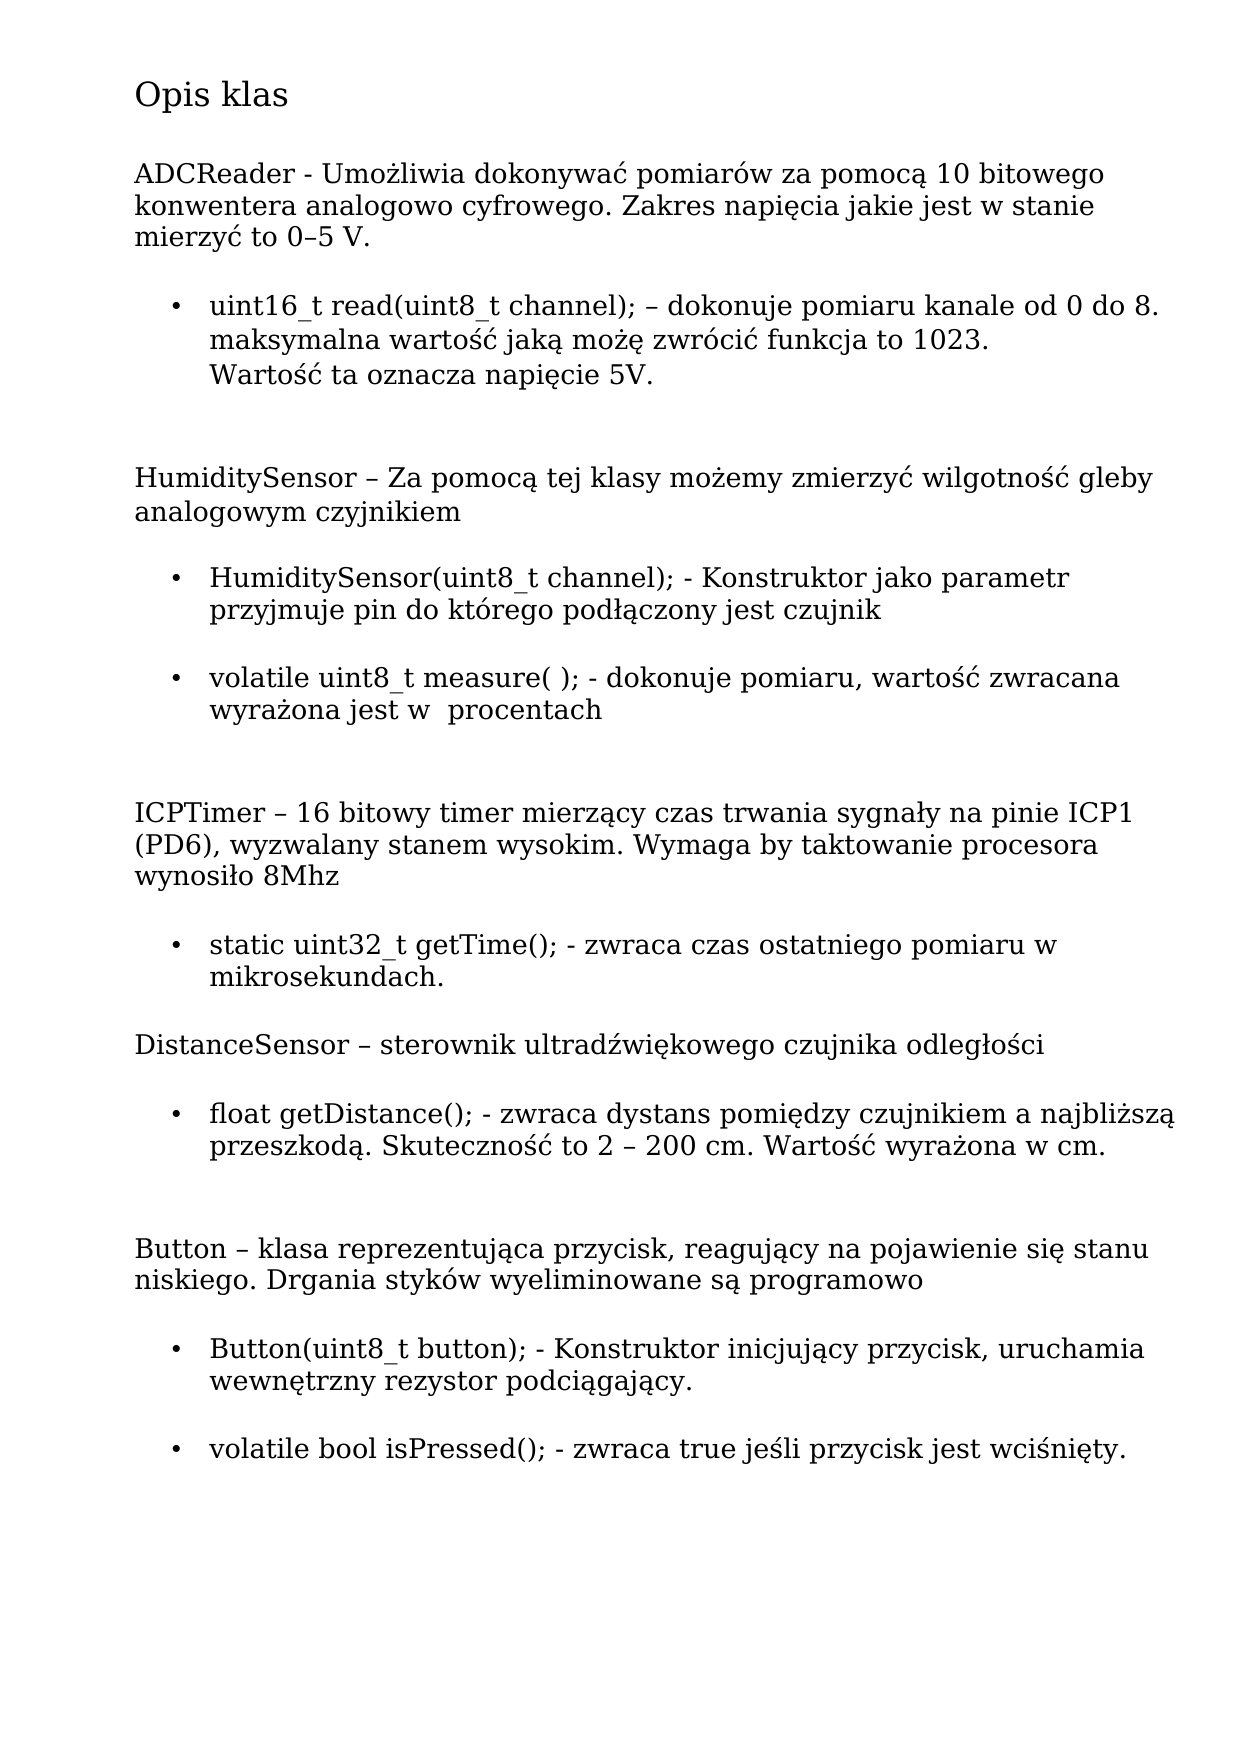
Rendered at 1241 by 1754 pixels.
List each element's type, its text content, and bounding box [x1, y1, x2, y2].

text ADCReader - Umożliwia dokonywać pomiarów za pomocą 10 bitowego konwentera analogowo cyfrowego. Zakres napięcia jakie jest w stanie mierzyć to 0–5 V. [134, 158, 1181, 253]
list volatile uint8_t measure( ); - dokonuje pomiaru, wartość zwracana wyrażona jest w procentach [172, 663, 1181, 726]
list float getDistance(); - zwraca dystans pomiędzy czujnikiem a najbliższą przeszkodą. Skuteczność to 2 – 200 cm. Wartość wyrażona w cm. [172, 1098, 1181, 1161]
text Opis klas [134, 75, 1181, 114]
text DistanceSensor – sterownik ultradźwiękowego czujnika odległości [134, 1029, 1181, 1061]
list maksymalna wartość jaką możę zwrócić funkcja to 1023. [172, 324, 1181, 356]
text Button – klasa reprezentująca przycisk, reagujący na pojawienie się stanu niskiego. Drgania styków wyeliminowane są programowo [134, 1233, 1181, 1296]
list volatile bool isPressed(); - zwraca true jeśli przycisk jest wciśnięty. [172, 1434, 1181, 1465]
list Button(uint8_t button); - Konstruktor inicjujący przycisk, uruchamia wewnętrzny rezystor podciągający. [172, 1333, 1181, 1396]
list Wartość ta oznacza napięcie 5V. [172, 359, 1181, 391]
text ICPTimer – 16 bitowy timer mierzący czas trwania sygnały na pinie ICP1 (PD6), wyzwalany stanem wysokim. Wymaga by taktowanie procesora wynosiło 8Mhz [134, 797, 1181, 892]
list static uint32_t getTime(); - zwraca czas ostatniego pomiaru w mikrosekundach. [172, 929, 1181, 992]
list HumiditySensor(uint8_t channel); - Konstruktor jako parametr przyjmuje pin do którego podłączony jest czujnik [172, 562, 1181, 626]
list uint16_t read(uint8_t channel); – dokonuje pomiaru kanale od 0 do 8. [172, 290, 1181, 322]
text analogowym czyjnikiem [134, 496, 1181, 528]
text HumiditySensor – Za pomocą tej klasy możemy zmierzyć wilgotność gleby [134, 462, 1181, 494]
